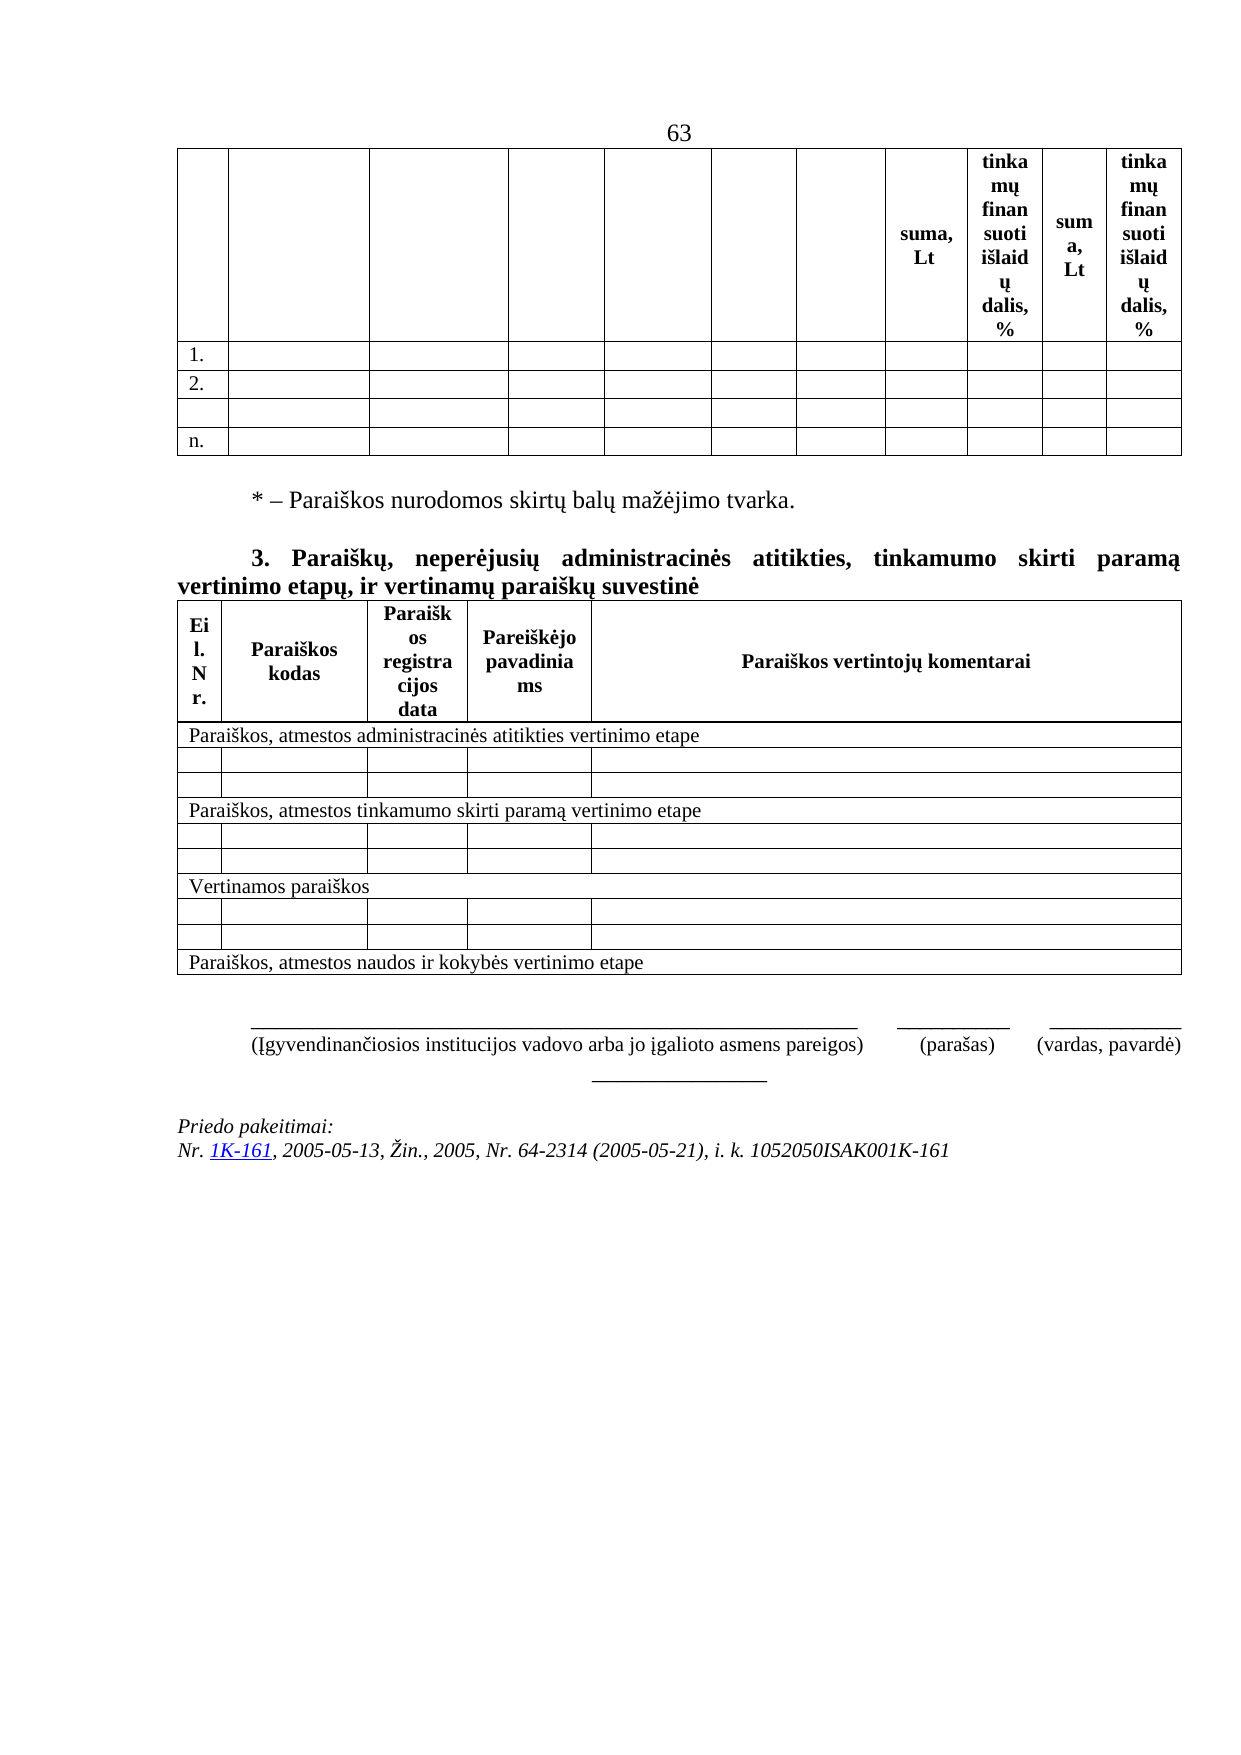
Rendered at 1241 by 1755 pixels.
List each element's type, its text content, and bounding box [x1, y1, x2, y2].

table_header Paraiškos registracijos data [368, 601, 467, 721]
table_cell [229, 371, 369, 398]
table_cell [968, 342, 1042, 370]
table_cell [368, 849, 467, 873]
table_cell [468, 899, 591, 923]
table_cell [368, 899, 467, 923]
table_cell [797, 342, 885, 370]
table_cell [886, 371, 967, 398]
table_cell [178, 824, 221, 848]
table_header Eil. Nr. [178, 601, 221, 721]
table_cell [886, 428, 967, 455]
table_cell Paraiškos, atmestos tinkamumo skirti paramą vertinimo etape [178, 798, 1181, 823]
table_cell Paraiškos, atmestos naudos ir kokybės vertinimo etape [178, 950, 1181, 974]
table_cell [368, 748, 467, 772]
table_cell [968, 428, 1042, 455]
table_cell [712, 428, 796, 455]
table_cell [605, 428, 711, 455]
table_cell [592, 773, 1181, 797]
table_cell Vertinamos paraiškos [178, 874, 1181, 898]
table_header [229, 149, 369, 341]
table_header [370, 149, 508, 341]
table_cell [712, 371, 796, 398]
table_cell [797, 399, 885, 427]
table_cell [178, 773, 221, 797]
table_cell [712, 149, 796, 341]
table_cell [178, 925, 221, 948]
table_cell [797, 149, 885, 341]
table_cell [605, 342, 711, 370]
table_cell [229, 428, 369, 455]
table_cell [1107, 428, 1181, 455]
table_cell [712, 342, 796, 370]
table_cell [370, 371, 508, 398]
table_cell [370, 428, 508, 455]
table_header [605, 149, 711, 341]
table_header [509, 149, 604, 341]
table_cell [222, 849, 367, 873]
table_cell 2. [178, 371, 228, 398]
table_cell [1107, 342, 1181, 370]
table_header Pareiškėjo pavadiniams [468, 601, 591, 721]
table_cell [370, 342, 508, 370]
table_cell [605, 399, 711, 427]
table_cell n. [178, 428, 228, 455]
table_cell 1. [178, 342, 228, 370]
table_cell [178, 748, 221, 772]
table_cell [605, 371, 711, 398]
table_cell suma, Lt [1043, 149, 1106, 341]
table_cell [886, 342, 967, 370]
table_cell [368, 824, 467, 848]
table_cell [222, 925, 367, 948]
table_cell [592, 824, 1181, 848]
text Nr. 1K-161, 2005-05-13, Žin., 2005, Nr. 64-2314 (2005-05-21), i. k. 1052050ISAK001K-161 [177, 1138, 1181, 1162]
table_cell [370, 399, 508, 427]
table_cell [592, 925, 1181, 948]
text Priedo pakeitimai: [177, 1114, 1181, 1138]
table_cell [592, 899, 1181, 923]
table_cell [592, 849, 1181, 873]
table_cell [968, 399, 1042, 427]
table_cell [797, 371, 885, 398]
text * – Paraiškos nurodomos skirtų balų mažėjimo tvarka. [177, 485, 1181, 514]
table_cell [222, 899, 367, 923]
table_cell [229, 399, 369, 427]
table_cell suma, Lt [886, 149, 967, 341]
text ______________ [177, 1056, 1181, 1085]
table_cell [1043, 428, 1106, 455]
table_cell tinkamų finansuoti išlaidų dalis, % [1107, 149, 1181, 341]
table_cell [178, 399, 228, 427]
table_cell [712, 399, 796, 427]
table_cell tinkamų finansuoti išlaidų dalis, % [968, 149, 1042, 341]
table_cell [1043, 342, 1106, 370]
table_cell [1043, 371, 1106, 398]
table_cell [797, 428, 885, 455]
table_cell [178, 849, 221, 873]
table_cell [468, 925, 591, 948]
table_cell [509, 342, 604, 370]
text (Įgyvendinančiosios institucijos vadovo arba jo įgalioto asmens pareigos) (parašas) (vardas, pavardė) [177, 1032, 1181, 1056]
table_cell [468, 824, 591, 848]
table_cell [368, 925, 467, 948]
table_cell [968, 371, 1042, 398]
table_cell [222, 773, 367, 797]
table_cell [468, 748, 591, 772]
table_header Paraiškos vertintojų komentarai [592, 601, 1181, 721]
table_header Paraiškos kodas [222, 601, 367, 721]
table_cell [178, 899, 221, 923]
table_cell [1107, 399, 1181, 427]
table_cell [1043, 399, 1106, 427]
table_cell [229, 342, 369, 370]
table_cell [592, 748, 1181, 772]
table_cell [222, 824, 367, 848]
table_cell [468, 849, 591, 873]
text 3. Paraiškų, neperėjusių administracinės atitikties, tinkamumo skirti paramą vertinimo etapų, ir vertinamų paraiškų suvestinė [177, 543, 1181, 600]
table_cell [222, 748, 367, 772]
table_cell [368, 773, 467, 797]
table_header [178, 149, 228, 341]
table_cell [509, 399, 604, 427]
table_cell [509, 428, 604, 455]
table_cell Paraiškos, atmestos administracinės atitikties vertinimo etape [178, 723, 1181, 747]
table_cell [509, 371, 604, 398]
table_cell [1107, 371, 1181, 398]
table_cell [468, 773, 591, 797]
table_cell [886, 399, 967, 427]
